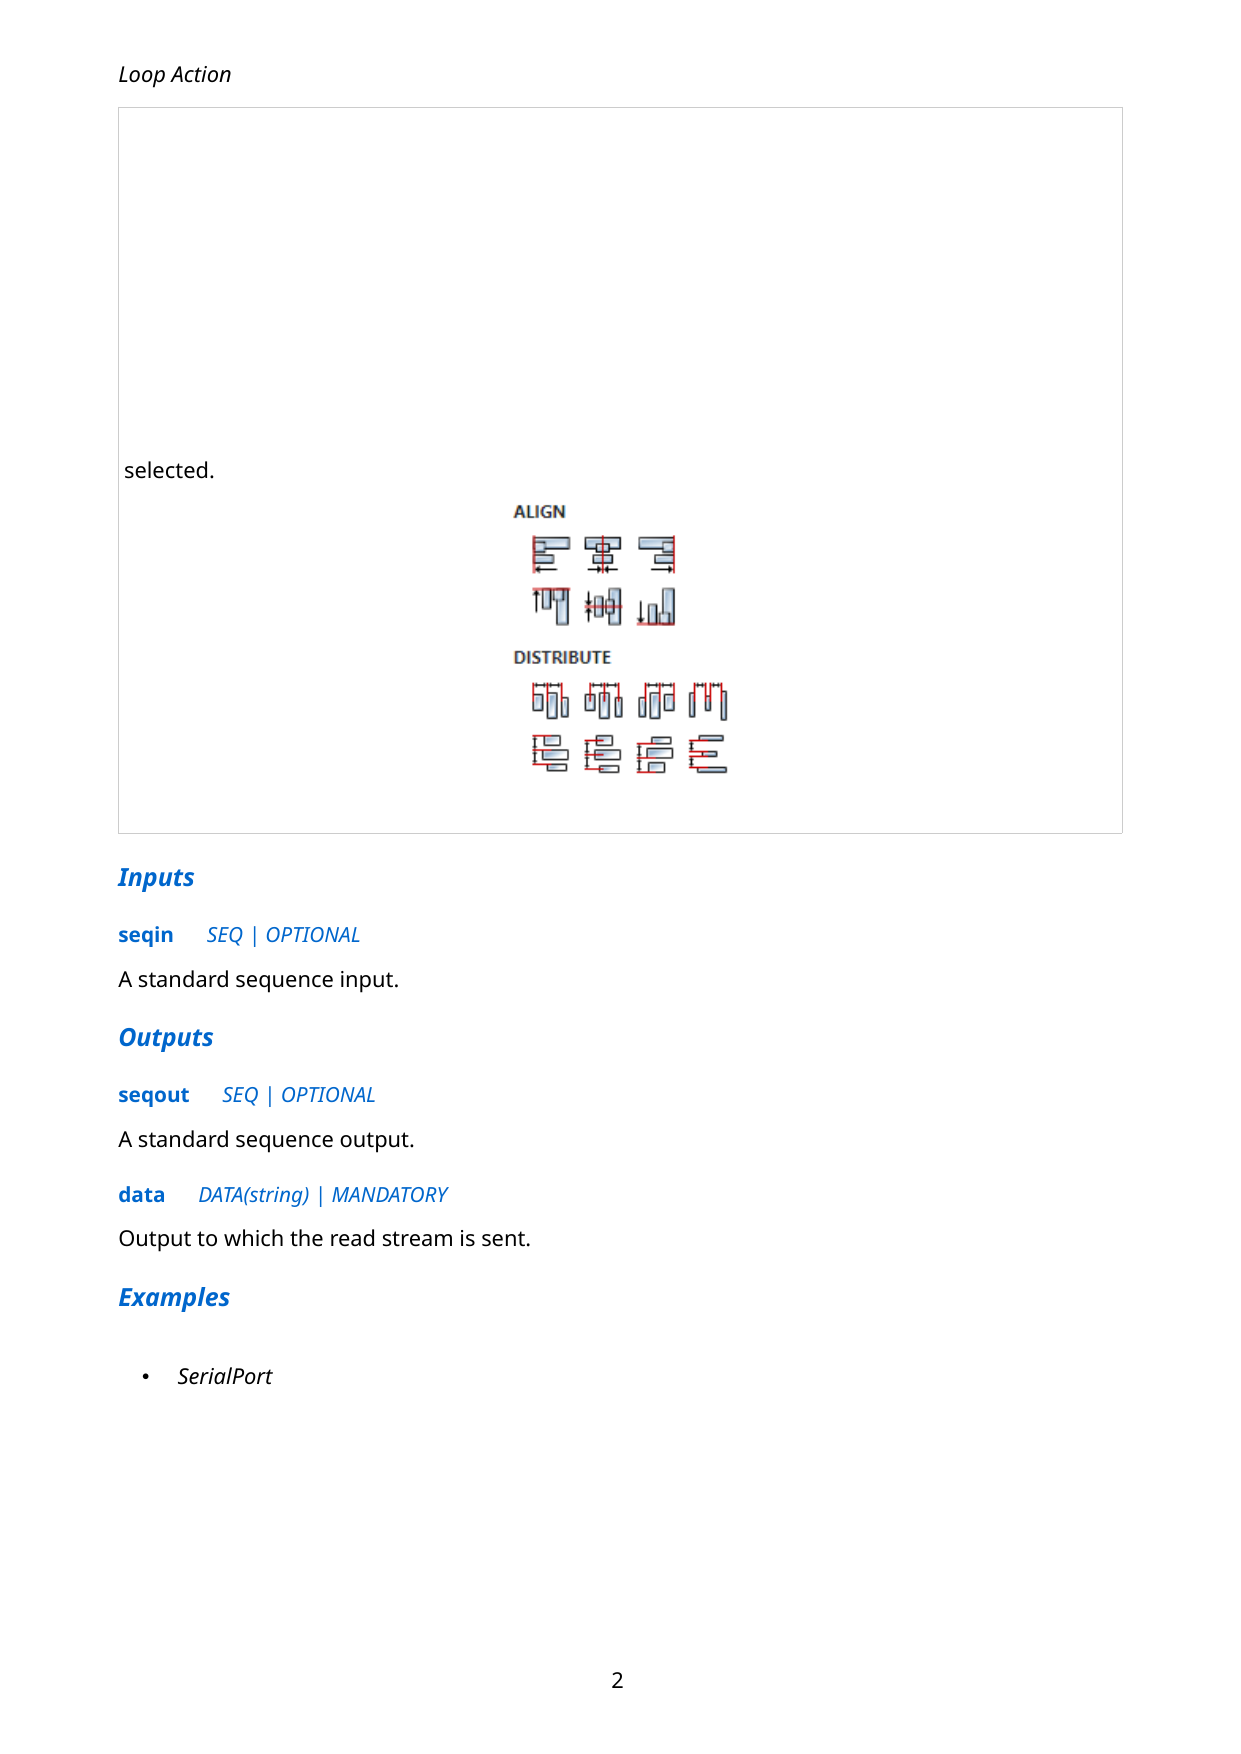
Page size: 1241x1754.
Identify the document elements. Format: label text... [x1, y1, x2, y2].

list SerialPort [142, 1361, 1110, 1391]
picture [490, 496, 750, 786]
table_cell selected. [119, 108, 1122, 833]
subtitle seqin SEQ | OPTIONAL [118, 920, 1122, 949]
subtitle seqout SEQ | OPTIONAL [118, 1081, 1122, 1109]
subtitle Inputs [118, 860, 1122, 894]
subtitle Examples [118, 1280, 1122, 1314]
text Output to which the read stream is sent. [118, 1223, 1122, 1253]
text A standard sequence output. [118, 1124, 1122, 1153]
text A standard sequence input. [118, 963, 1122, 993]
subtitle Outputs [118, 1020, 1122, 1054]
subtitle data DATA(string) | MANDATORY [118, 1180, 1122, 1208]
